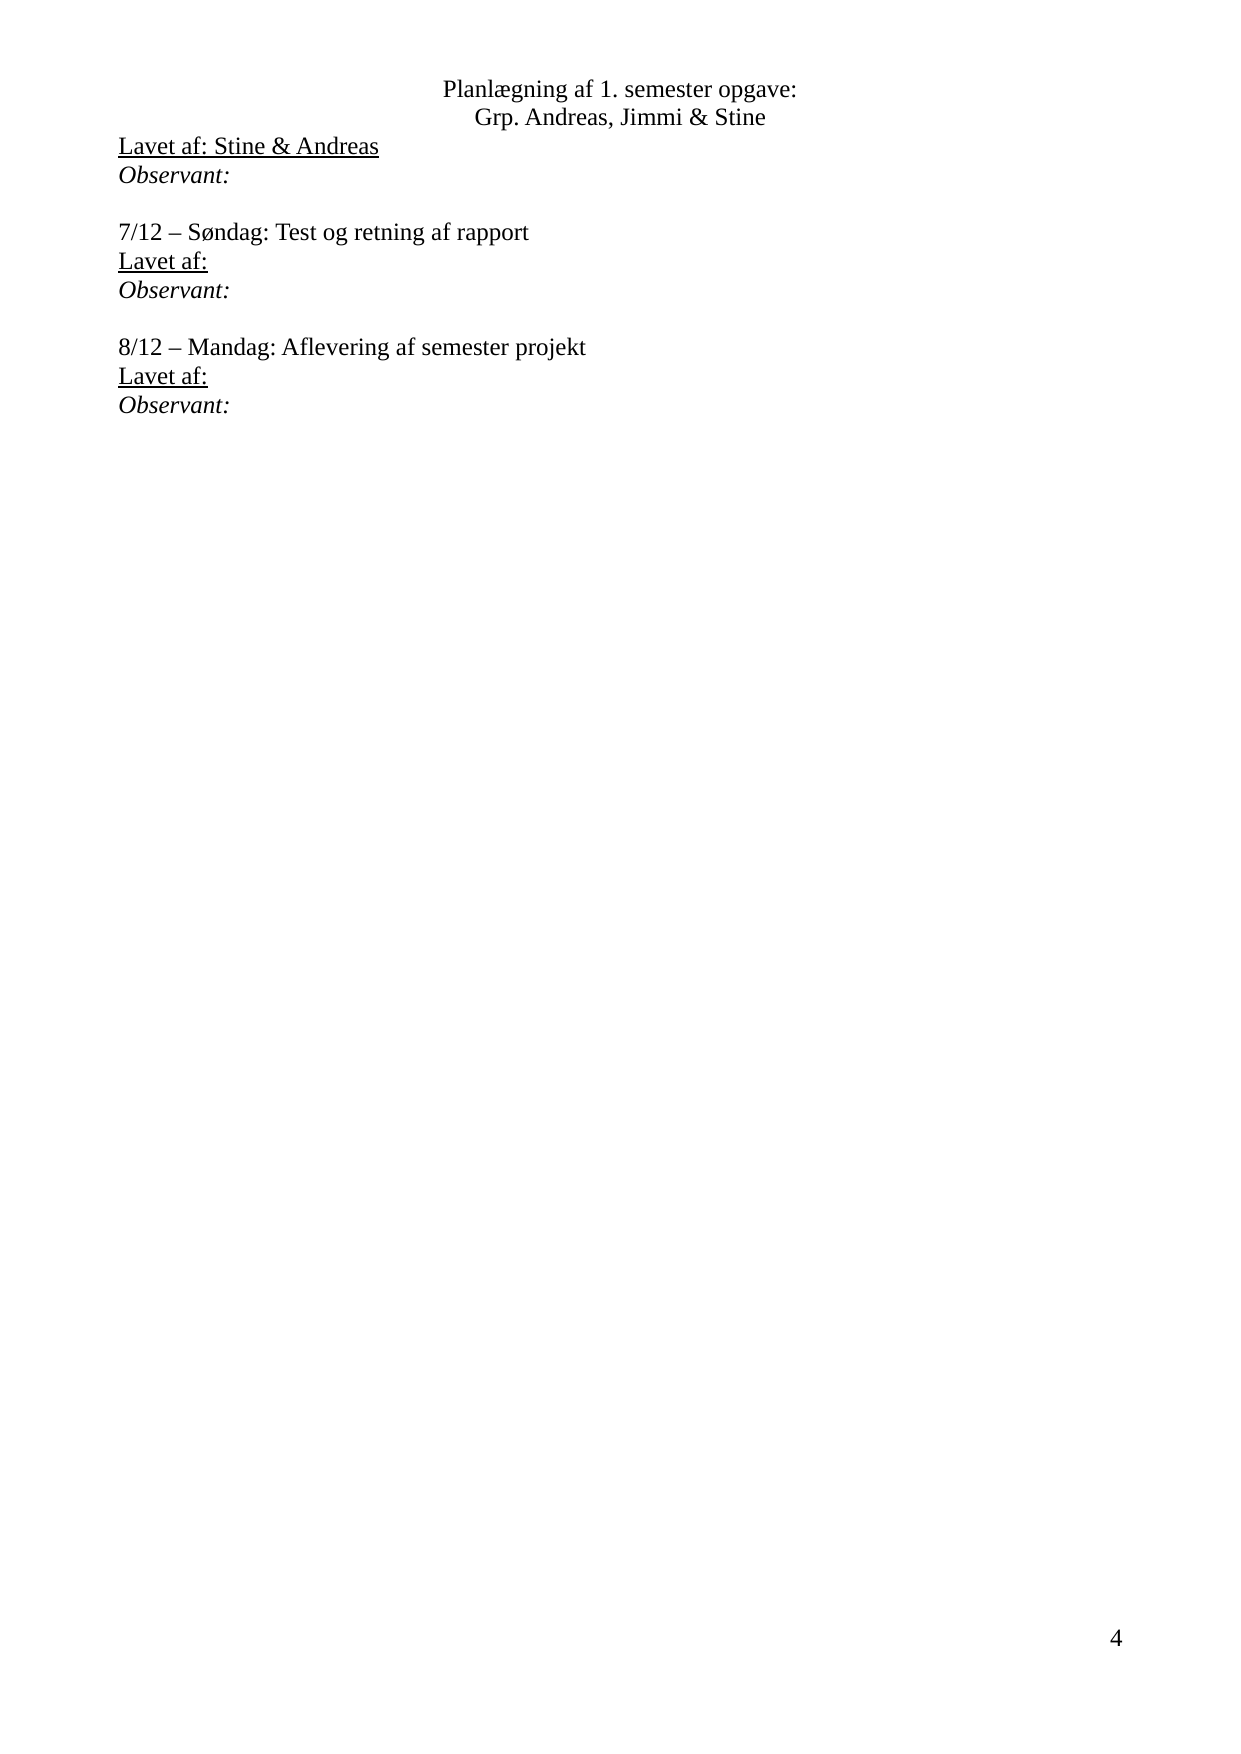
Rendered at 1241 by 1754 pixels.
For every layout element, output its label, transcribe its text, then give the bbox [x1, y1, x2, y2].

text Observant: [118, 275, 1122, 304]
text 8/12 – Mandag: Aflevering af semester projekt [118, 332, 1122, 361]
text Lavet af: [118, 361, 1122, 390]
text Lavet af: [118, 246, 1122, 275]
text Observant: [118, 160, 1122, 189]
text Lavet af: Stine & Andreas [118, 131, 1122, 160]
text 7/12 – Søndag: Test og retning af rapport [118, 217, 1122, 246]
text Observant: [118, 390, 1122, 419]
